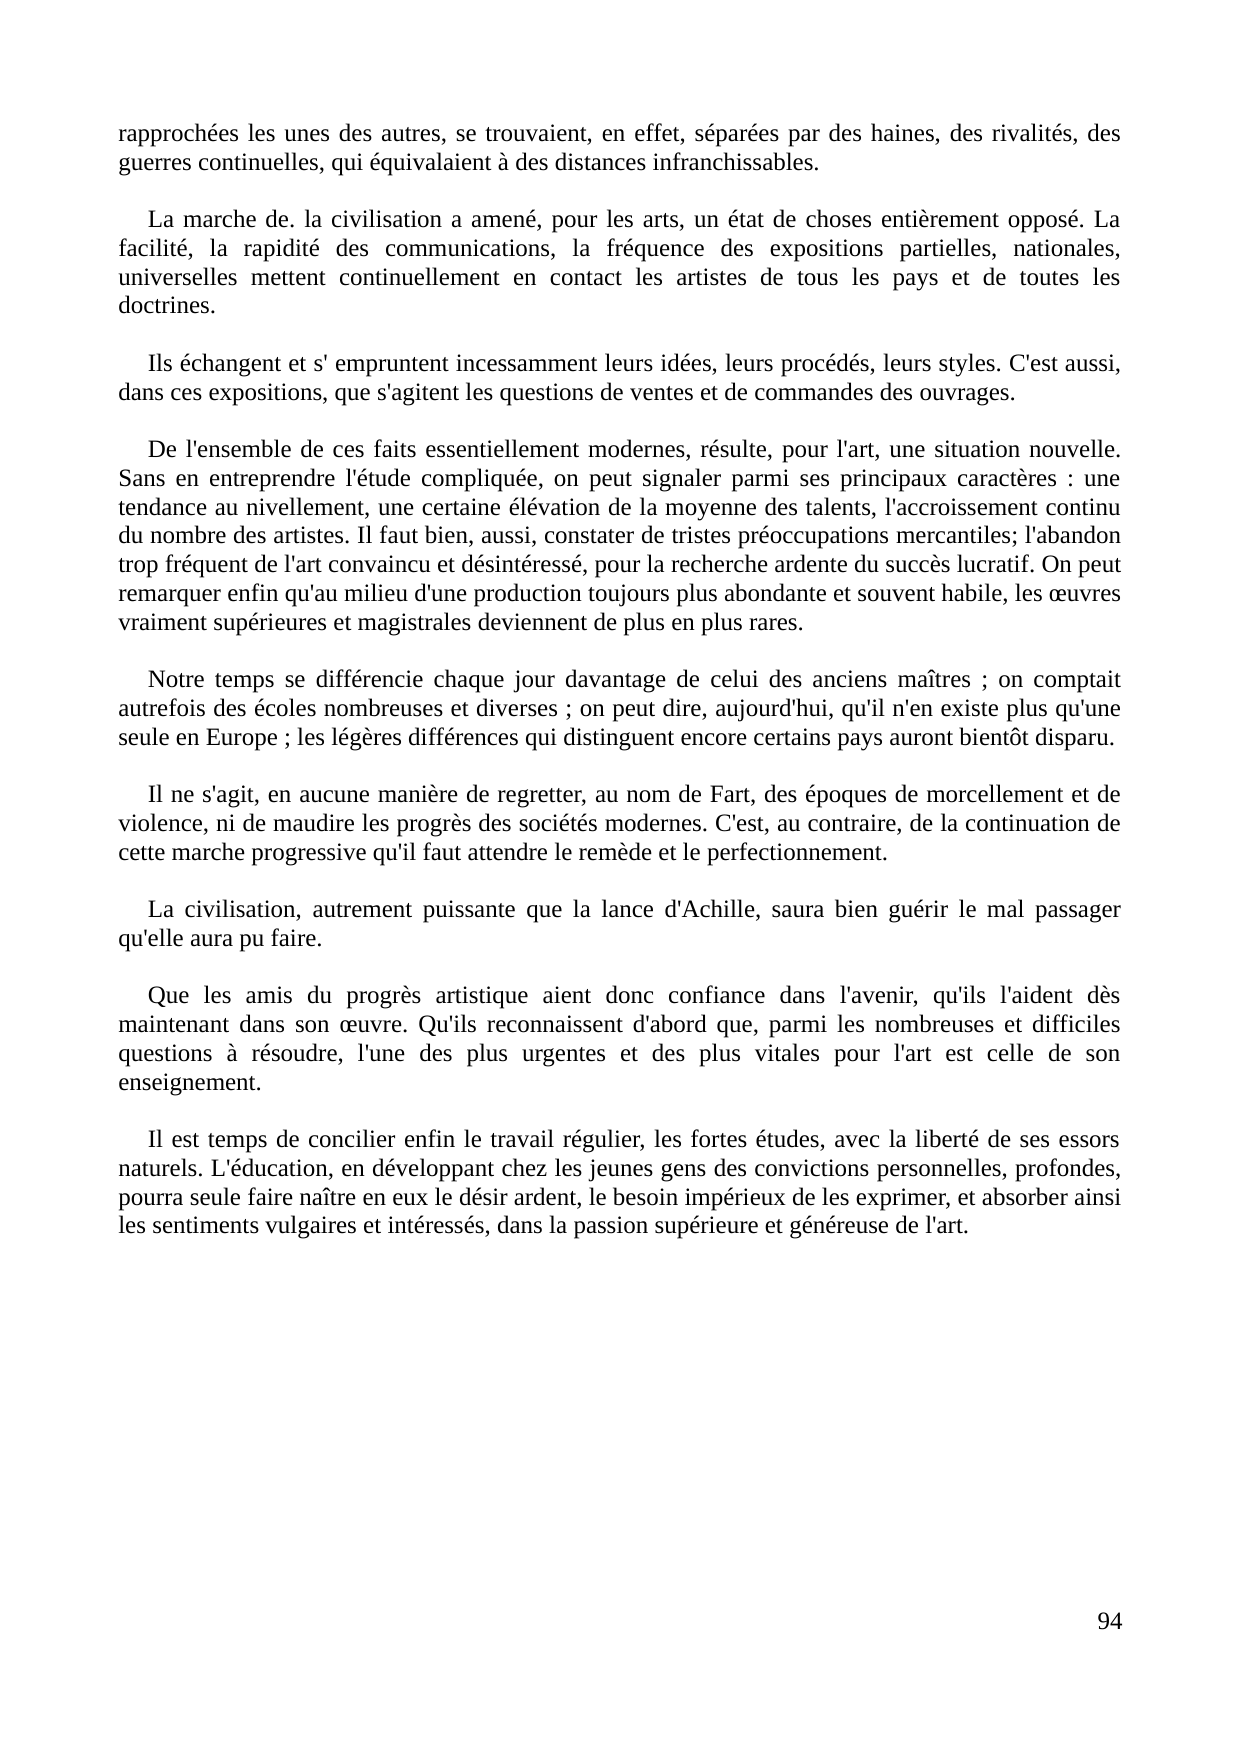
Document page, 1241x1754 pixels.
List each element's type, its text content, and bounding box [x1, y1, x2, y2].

text Notre temps se différencie chaque jour davantage de celui des anciens maîtres ; on comptait autrefois des écoles nombreuses et diverses ; on peut dire, aujourd'hui, qu'il n'en existe plus qu'une seule en Europe ; les légères différences qui distinguent encore certains pays auront bientôt disparu. [118, 664, 1122, 751]
text Ils échangent et s' empruntent incessamment leurs idées, leurs procédés, leurs styles. C'est aussi, dans ces expositions, que s'agitent les questions de ventes et de commandes des ouvrages. [118, 348, 1122, 406]
text Que les amis du progrès artistique aient donc confiance dans l'avenir, qu'ils l'aident dès maintenant dans son œuvre. Qu'ils reconnaissent d'abord que, parmi les nombreuses et difficiles questions à résoudre, l'une des plus urgentes et des plus vitales pour l'art est celle de son enseignement. [118, 981, 1122, 1096]
text rapprochées les unes des autres, se trouvaient, en effet, séparées par des haines, des rivalités, des guerres continuelles, qui équivalaient à des distances infranchissables. [118, 118, 1122, 176]
text Il est temps de concilier enfin le travail régulier, les fortes études, avec la liberté de ses essors naturels. L'éducation, en développant chez les jeunes gens des convictions personnelles, profondes, pourra seule faire naître en eux le désir ardent, le besoin impérieux de les exprimer, et absorber ainsi les sentiments vulgaires et intéressés, dans la passion supérieure et généreuse de l'art. [118, 1124, 1122, 1239]
text De l'ensemble de ces faits essentiellement modernes, résulte, pour l'art, une situation nouvelle. Sans en entreprendre l'étude compliquée, on peut signaler parmi ses principaux caractères : une tendance au nivellement, une certaine élévation de la moyenne des talents, l'accroissement continu du nombre des artistes. Il faut bien, aussi, constater de tristes préoccupations mercantiles; l'abandon trop fréquent de l'art convaincu et désintéressé, pour la recherche ardente du succès lucratif. On peut remarquer enfin qu'au milieu d'une production toujours plus abondante et souvent habile, les œuvres vraiment supérieures et magistrales deviennent de plus en plus rares. [118, 434, 1122, 636]
text La marche de. la civilisation a amené, pour les arts, un état de choses entièrement opposé. La facilité, la rapidité des communications, la fréquence des expositions partielles, nationales, universelles mettent continuellement en contact les artistes de tous les pays et de toutes les doctrines. [118, 204, 1122, 319]
text La civilisation, autrement puissante que la lance d'Achille, saura bien guérir le mal passager qu'elle aura pu faire. [118, 894, 1122, 952]
text Il ne s'agit, en aucune manière de regretter, au nom de Fart, des époques de morcellement et de violence, ni de maudire les progrès des sociétés modernes. C'est, au contraire, de la continuation de cette marche progressive qu'il faut attendre le remède et le perfectionnement. [118, 779, 1122, 866]
